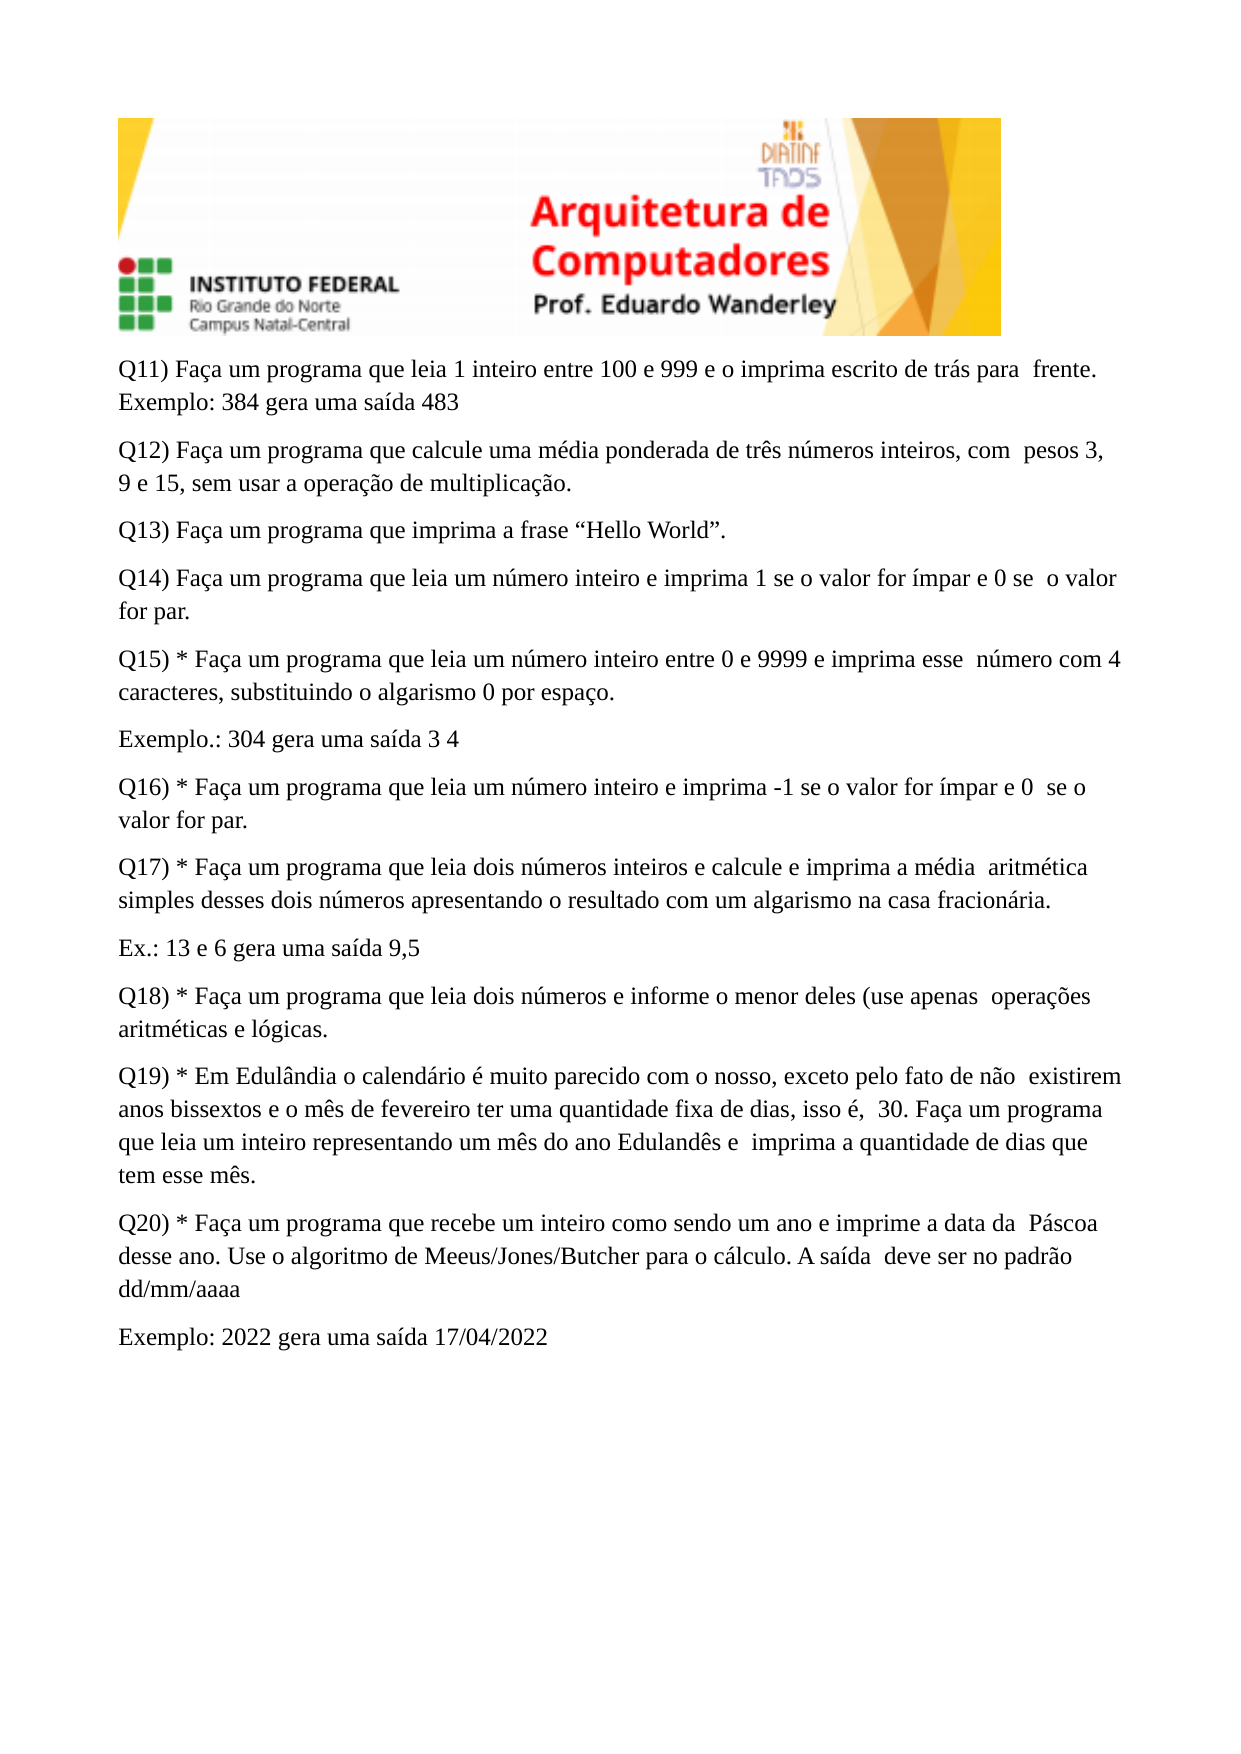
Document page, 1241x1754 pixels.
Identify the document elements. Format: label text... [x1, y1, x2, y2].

text Exemplo: 2022 gera uma saída 17/04/2022 [118, 1322, 1122, 1350]
text Q20) * Faça um programa que recebe um inteiro como sendo um ano e imprime a data da Páscoa desse ano. Use o algoritmo de Meeus/Jones/Butcher para o cálculo. A saída deve ser no padrão dd/mm/aaaa [118, 1208, 1122, 1303]
text Exemplo.: 304 gera uma saída 3 4 [118, 724, 1122, 753]
text Q11) Faça um programa que leia 1 inteiro entre 100 e 999 e o imprima escrito de trás para frente. Exemplo: 384 gera uma saída 483 [118, 354, 1122, 416]
picture [118, 118, 1001, 336]
text Q18) * Faça um programa que leia dois números e informe o menor deles (use apenas operações aritméticas e lógicas. [118, 981, 1122, 1042]
text Q12) Faça um programa que calcule uma média ponderada de três números inteiros, com pesos 3, 9 e 15, sem usar a operação de multiplicação. [118, 435, 1122, 497]
text Q17) * Faça um programa que leia dois números inteiros e calcule e imprima a média aritmética simples desses dois números apresentando o resultado com um algarismo na casa fracionária. [118, 852, 1122, 914]
text Q13) Faça um programa que imprima a frase “Hello World”. [118, 515, 1122, 544]
text Q14) Faça um programa que leia um número inteiro e imprima 1 se o valor for ímpar e 0 se o valor for par. [118, 563, 1122, 625]
text Q16) * Faça um programa que leia um número inteiro e imprima -1 se o valor for ímpar e 0 se o valor for par. [118, 772, 1122, 834]
text Q19) * Em Edulândia o calendário é muito parecido com o nosso, exceto pelo fato de não existirem anos bissextos e o mês de fevereiro ter uma quantidade fixa de dias, isso é, 30. Faça um programa que leia um inteiro representando um mês do ano Edulandês e imprima a quantidade de dias que tem esse mês. [118, 1061, 1122, 1189]
text Ex.: 13 e 6 gera uma saída 9,5 [118, 933, 1122, 962]
text Q15) * Faça um programa que leia um número inteiro entre 0 e 9999 e imprima esse número com 4 caracteres, substituindo o algarismo 0 por espaço. [118, 644, 1122, 705]
